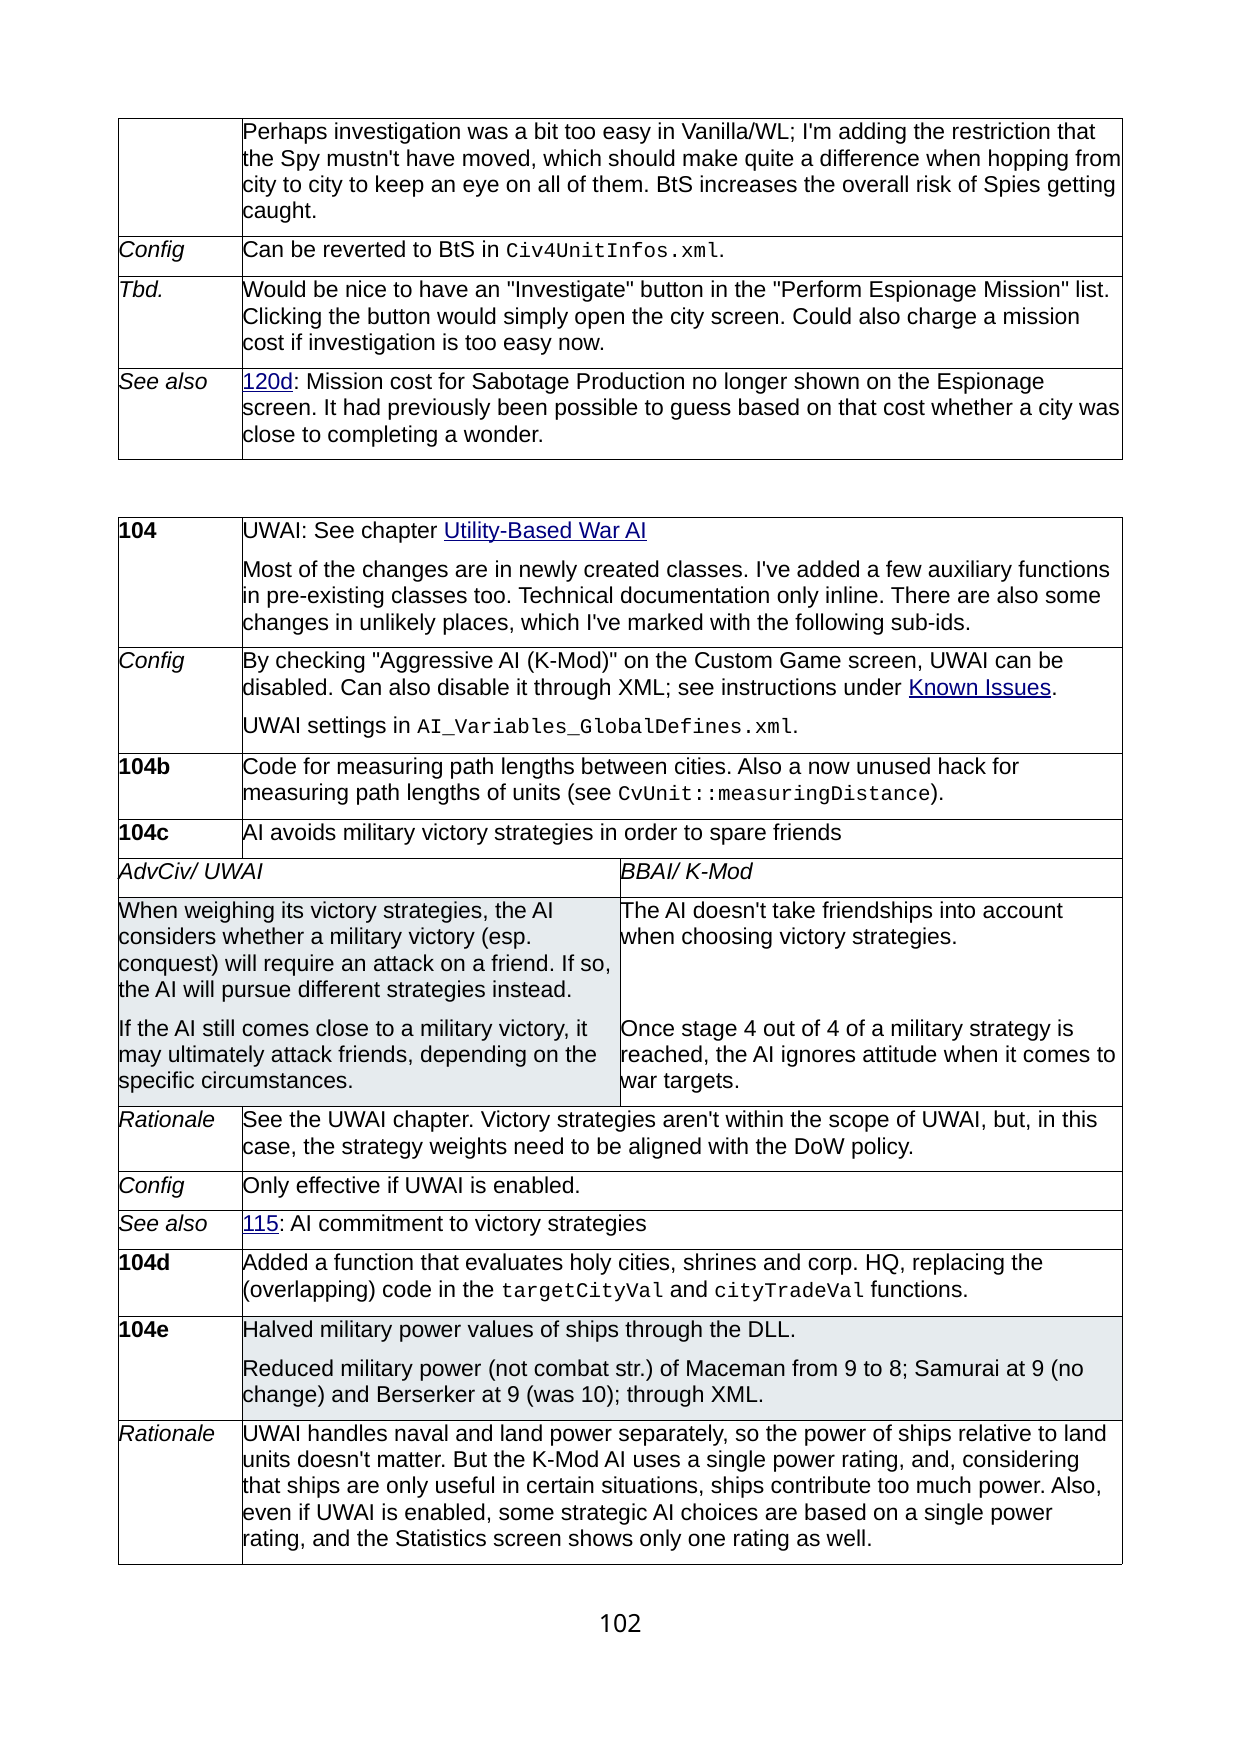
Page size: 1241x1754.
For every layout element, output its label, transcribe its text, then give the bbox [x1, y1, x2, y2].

table_cell See also [119, 1211, 242, 1249]
table_cell Added a function that evaluates holy cities, shrines and corp. HQ, replacing the (overlapping) code in the targetCityVal and cityTradeVal functions. [243, 1250, 1122, 1316]
table_cell BBAI/ K-Mod [621, 859, 1122, 897]
table_cell Halved military power values of ships through the DLL. Reduced military power (not combat str.) of Maceman from 9 to 8; Samurai at 9 (no change) and Berserker at 9 (was 10); through XML. [243, 1317, 1122, 1420]
table_cell Perhaps investigation was a bit too easy in Vanilla/WL; I'm adding the restriction that the Spy mustn't have moved, which should make quite a difference when hopping from city to city to keep an eye on all of them. BtS increases the overall risk of Spies getting caught. [243, 119, 1122, 236]
table_cell AI avoids military victory strategies in order to spare friends [243, 820, 1122, 858]
table_cell 104b [119, 754, 242, 819]
table_cell Code for measuring path lengths between cities. Also a now unused hack for measuring path lengths of units (see CvUnit::measuringDistance). [243, 754, 1122, 819]
table_cell Config [119, 1172, 242, 1210]
table_cell Rationale [119, 1421, 242, 1564]
table_cell Config [119, 237, 242, 276]
table_cell See the UWAI chapter. Victory strategies aren't within the scope of UWAI, but, in this case, the strategy weights need to be aligned with the DoW policy. [243, 1107, 1122, 1171]
table_cell UWAI handles naval and land power separately, so the power of ships relative to land units doesn't matter. But the K-Mod AI uses a single power rating, and, considering that ships are only useful in certain situations, ships contribute too much power. Also, even if UWAI is enabled, some strategic AI choices are based on a single power rating, and the Statistics screen shows only one rating as well. [243, 1421, 1122, 1564]
table_cell 104e [119, 1317, 242, 1420]
table_header UWAI: See chapter Utility-Based War AI Most of the changes are in newly created classes. I've added a few auxiliary functions in pre-existing classes too. Technical documentation only inline. There are also some changes in unlikely places, which I've marked with the following sub-ids. [243, 518, 1122, 647]
table_cell Tbd. [119, 277, 242, 368]
table_cell Config [119, 648, 242, 753]
table_cell When weighing its victory strategies, the AI considers whether a military victory (esp. conquest) will require an attack on a friend. If so, the AI will pursue different strategies instead. If the AI still comes close to a military victory, it may ultimately attack friends, depending on the specific circumstances. [119, 898, 620, 1106]
table_cell 104c [119, 820, 242, 858]
table_cell [119, 119, 242, 236]
table_header 104 [119, 518, 242, 647]
table_cell Rationale [119, 1107, 242, 1171]
table_cell 120d: Mission cost for Sabotage Production no longer shown on the Espionage screen. It had previously been possible to guess based on that cost whether a city was close to completing a wonder. [243, 369, 1122, 459]
table_cell 115: AI commitment to victory strategies [243, 1211, 1122, 1249]
table_cell The AI doesn't take friendships into account when choosing victory strategies. Once stage 4 out of 4 of a military strategy is reached, the AI ignores attitude when it comes to war targets. [621, 898, 1122, 1106]
table_cell Would be nice to have an "Investigate" button in the "Perform Espionage Mission" list. Clicking the button would simply open the city screen. Could also charge a mission cost if investigation is too easy now. [243, 277, 1122, 368]
table_cell 104d [119, 1250, 242, 1316]
table_cell Only effective if UWAI is enabled. [243, 1172, 1122, 1210]
table_cell AdvCiv/ UWAI [119, 859, 620, 897]
table_cell By checking "Aggressive AI (K-Mod)" on the Custom Game screen, UWAI can be disabled. Can also disable it through XML; see instructions under Known Issues. UWAI settings in AI_Variables_GlobalDefines.xml. [243, 648, 1122, 753]
table_cell See also [119, 369, 242, 459]
table_cell Can be reverted to BtS in Civ4UnitInfos.xml. [243, 237, 1122, 276]
